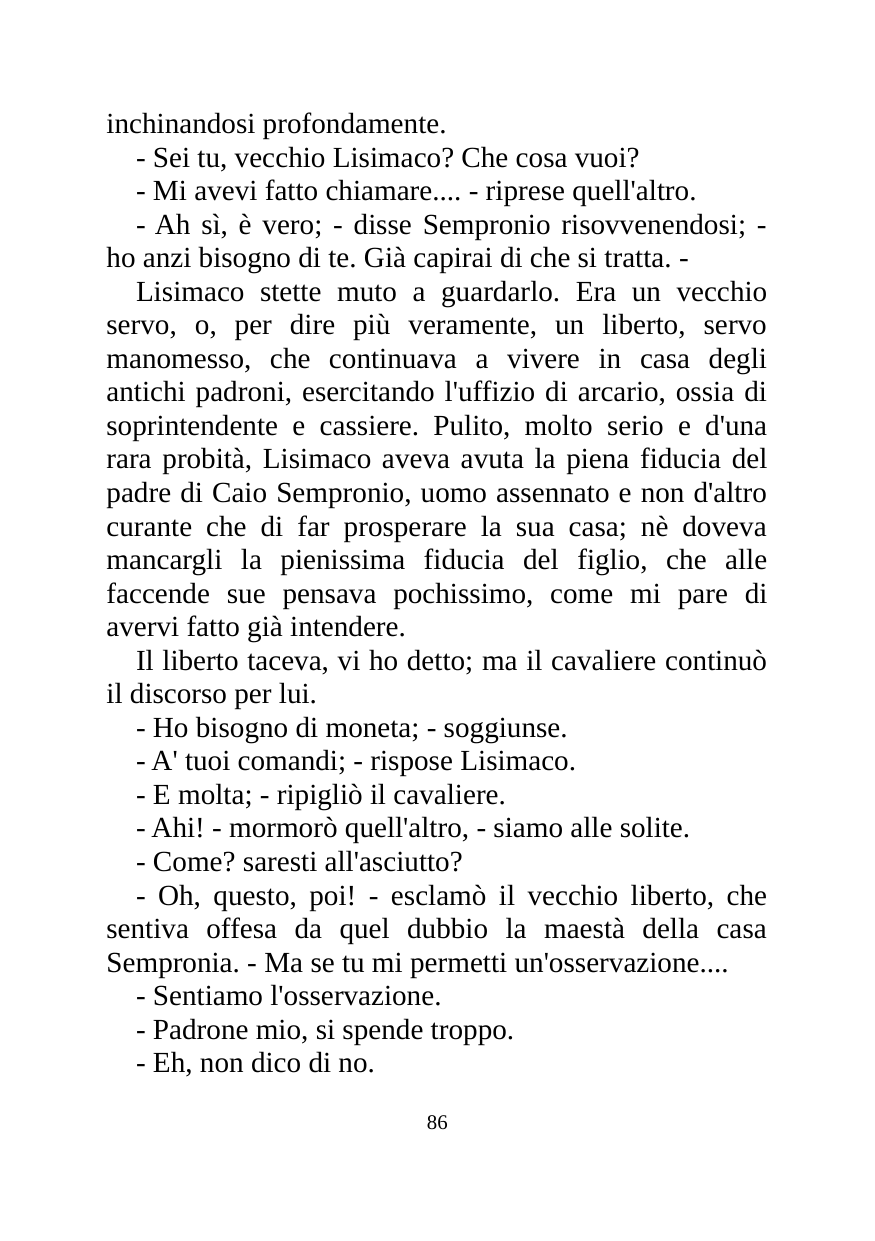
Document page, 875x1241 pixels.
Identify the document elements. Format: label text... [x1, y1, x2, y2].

text Lisimaco stette muto a guardarlo. Era un vecchio servo, o, per dire più veramente, un liberto, servo manomesso, che continuava a vivere in casa degli antichi padroni, esercitando l'uffizio di arcario, ossia di soprintendente e cassiere. Pulito, molto serio e d'una rara probità, Lisimaco aveva avuta la piena fiducia del padre di Caio Sempronio, uomo assennato e non d'altro curante che di far prosperare la sua casa; nè doveva mancargli la pienissima fiducia del figlio, che alle faccende sue pensava pochissimo, come mi pare di avervi fatto già intendere. [106, 274, 768, 643]
text - Ah sì, è vero; - disse Sempronio risovvenendosi; - ho anzi bisogno di te. Già capirai di che si tratta. - [106, 207, 768, 274]
text - Ahi! - mormorò quell'altro, - siamo alle solite. [106, 811, 768, 844]
text - Come? saresti all'asciutto? [106, 844, 768, 878]
text - Sei tu, vecchio Lisimaco? Che cosa vuoi? [106, 140, 768, 173]
text - Ho bisogno di moneta; - soggiunse. [106, 710, 768, 743]
text - Eh, non dico di no. [106, 1045, 768, 1079]
text - Sentiamo l'osservazione. [106, 978, 768, 1012]
text - E molta; - ripigliò il cavaliere. [106, 777, 768, 811]
text - A' tuoi comandi; - rispose Lisimaco. [106, 743, 768, 777]
text inchinandosi profondamente. [106, 106, 768, 140]
text - Mi avevi fatto chiamare.... - riprese quell'altro. [106, 173, 768, 207]
text - Padrone mio, si spende troppo. [106, 1012, 768, 1045]
text Il liberto taceva, vi ho detto; ma il cavaliere continuò il discorso per lui. [106, 643, 768, 710]
text - Oh, questo, poi! - esclamò il vecchio liberto, che sentiva offesa da quel dubbio la maestà della casa Sempronia. - Ma se tu mi permetti un'osservazione.... [106, 878, 768, 978]
